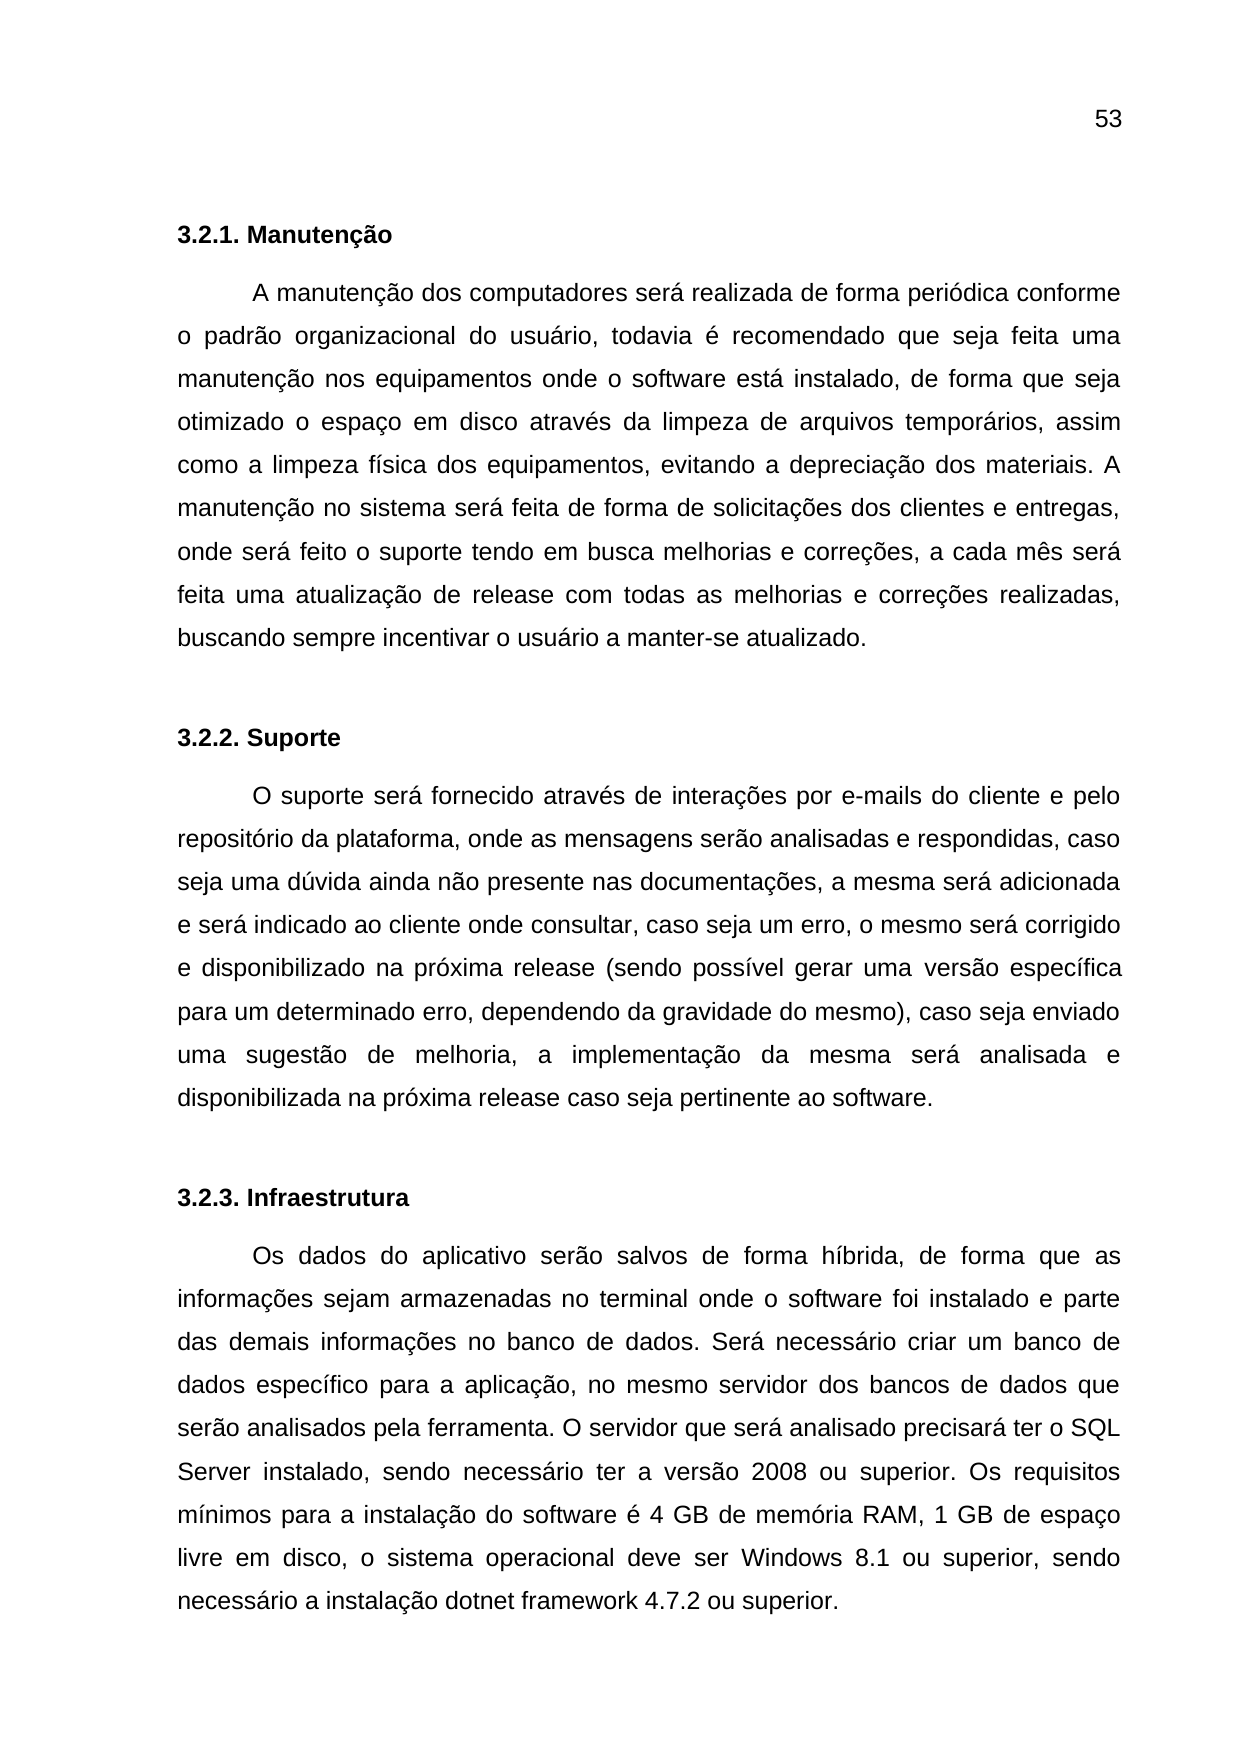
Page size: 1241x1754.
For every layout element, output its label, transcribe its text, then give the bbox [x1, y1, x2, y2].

text O suporte será fornecido através de interações por e-mails do cliente e pelo repositório da plataforma, onde as mensagens serão analisadas e respondidas, caso seja uma dúvida ainda não presente nas documentações, a mesma será adicionada e será indicado ao cliente onde consultar, caso seja um erro, o mesmo será corrigido e disponibilizado na próxima release (sendo possível gerar uma versão específica para um determinado erro, dependendo da gravidade do mesmo), caso seja enviado uma sugestão de melhoria, a implementação da mesma será analisada e disponibilizada na próxima release caso seja pertinente ao software. [177, 781, 1122, 1111]
subtitle 3.2.1. Manutenção [177, 220, 1122, 249]
subtitle 3.2.3. Infraestrutura [177, 1183, 1122, 1212]
subtitle 3.2.2. Suporte [177, 723, 1122, 752]
text Os dados do aplicativo serão salvos de forma híbrida, de forma que as informações sejam armazenadas no terminal onde o software foi instalado e parte das demais informações no banco de dados. Será necessário criar um banco de dados específico para a aplicação, no mesmo servidor dos bancos de dados que serão analisados pela ferramenta. O servidor que será analisado precisará ter o SQL Server instalado, sendo necessário ter a versão 2008 ou superior. Os requisitos mínimos para a instalação do software é 4 GB de memória RAM, 1 GB de espaço livre em disco, o sistema operacional deve ser Windows 8.1 ou superior, sendo necessário a instalação dotnet framework 4.7.2 ou superior. [177, 1241, 1122, 1614]
text A manutenção dos computadores será realizada de forma periódica conforme o padrão organizacional do usuário, todavia é recomendado que seja feita uma manutenção nos equipamentos onde o software está instalado, de forma que seja otimizado o espaço em disco através da limpeza de arquivos temporários, assim como a limpeza física dos equipamentos, evitando a depreciação dos materiais. A manutenção no sistema será feita de forma de solicitações dos clientes e entregas, onde será feito o suporte tendo em busca melhorias e correções, a cada mês será feita uma atualização de release com todas as melhorias e correções realizadas, buscando sempre incentivar o usuário a manter-se atualizado. [177, 278, 1122, 651]
